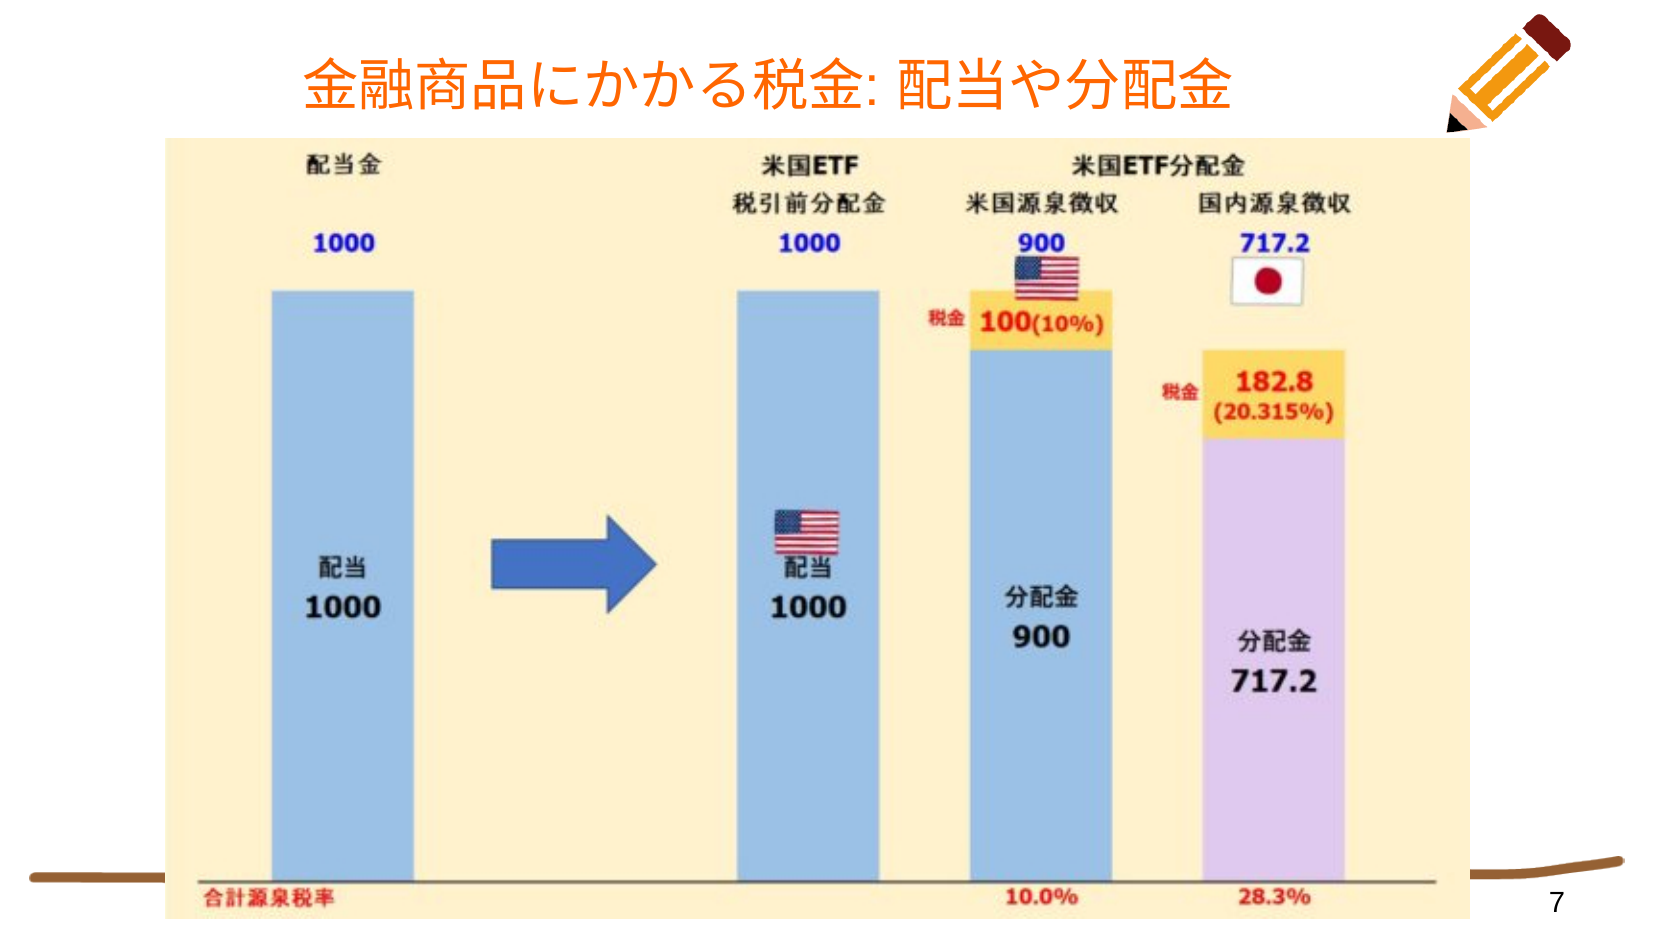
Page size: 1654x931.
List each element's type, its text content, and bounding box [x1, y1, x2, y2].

picture [1446, 14, 1571, 133]
picture [29, 138, 1625, 919]
title 金融商品にかかる税金: 配当や分配金 [88, 29, 1447, 133]
